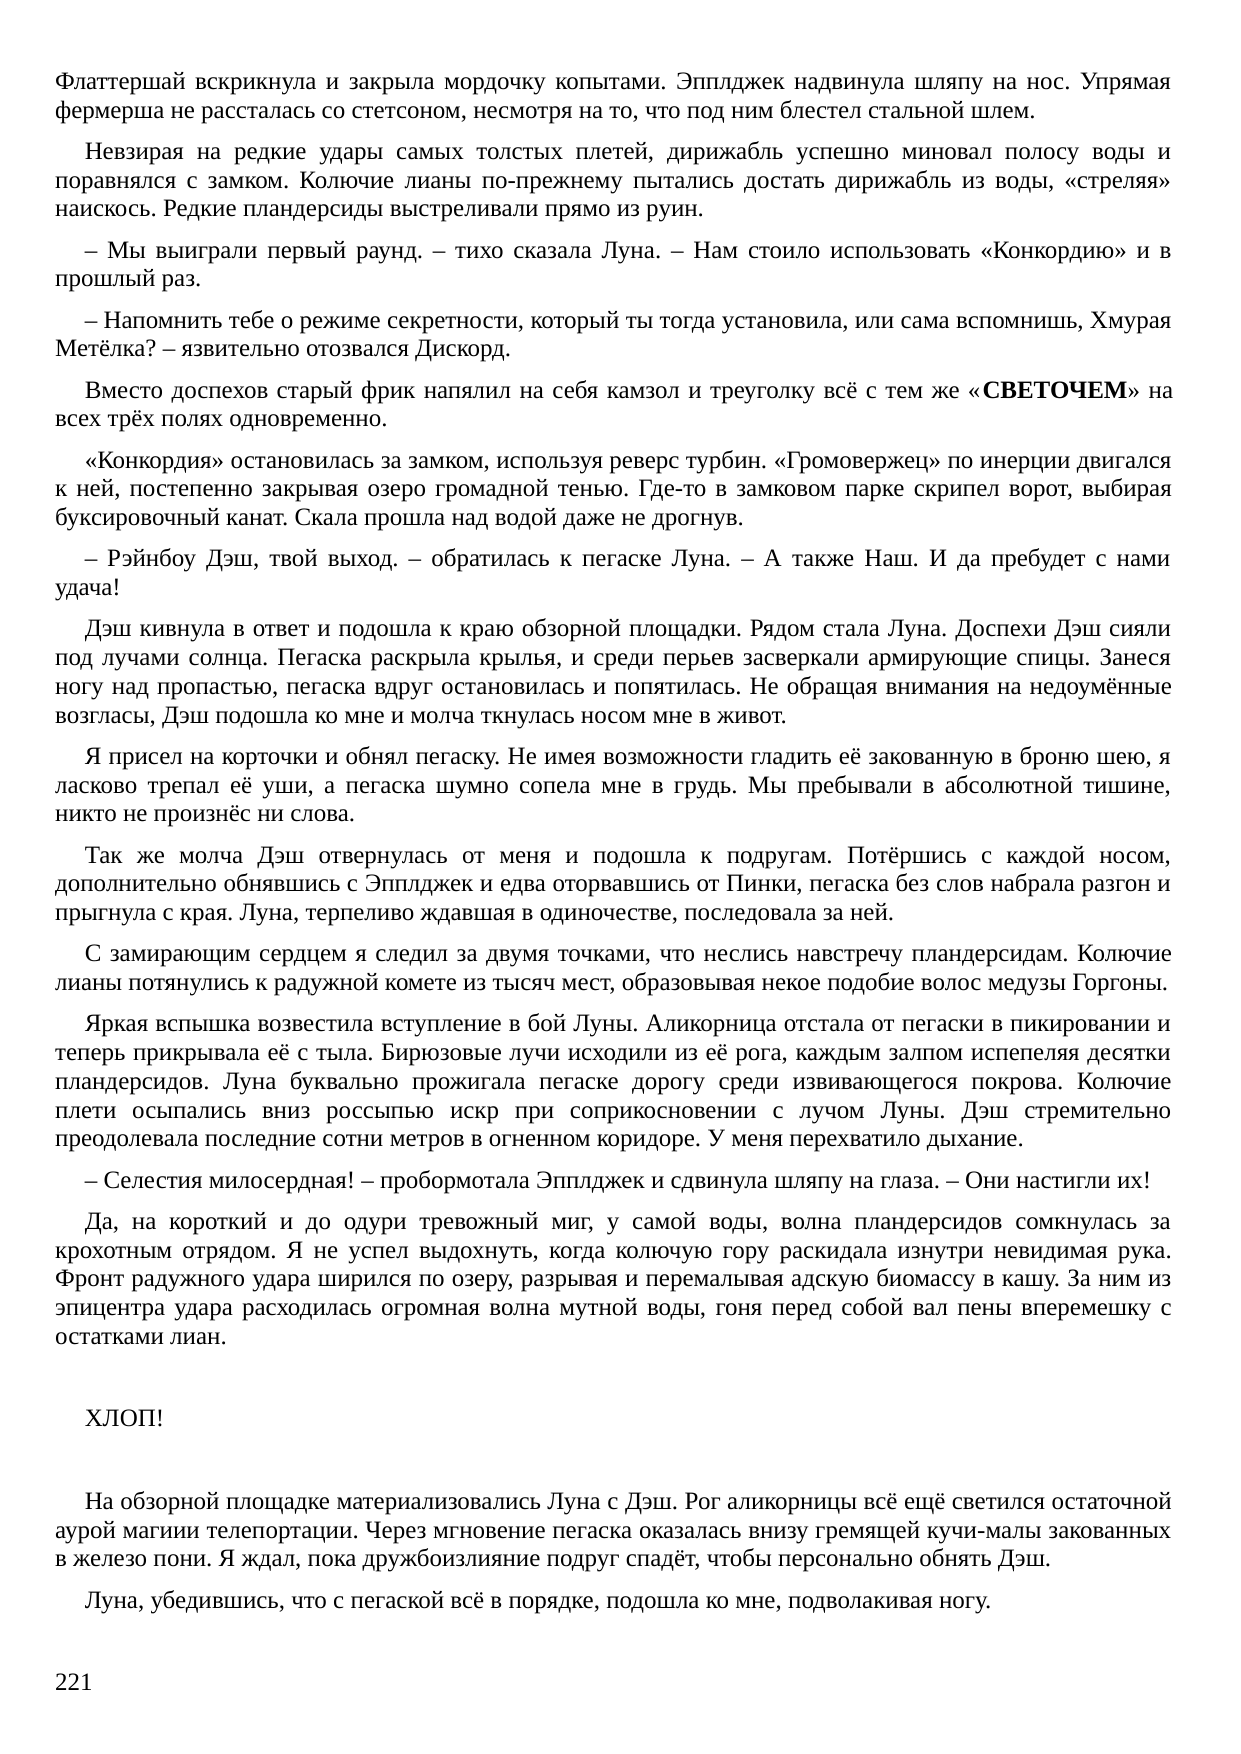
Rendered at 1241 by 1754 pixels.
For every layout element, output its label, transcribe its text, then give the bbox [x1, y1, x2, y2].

text Невзирая на редкие удары самых толстых плетей, дирижабль успешно миновал полосу воды и поравнялся с замком. Колючие лианы по-прежнему пытались достать дирижабль из воды, «стреляя» наискось. Редкие пландерсиды выстреливали прямо из руин. [55, 136, 1173, 222]
text – Мы выиграли первый раунд. – тихо сказала Луна. – Нам стоило использовать «Конкордию» и в прошлый раз. [55, 235, 1173, 292]
text «Конкордия» остановилась за замком, используя реверс турбин. «Громовержец» по инерции двигался к ней, постепенно закрывая озеро громадной тенью. Где-то в замковом парке скрипел ворот, выбирая буксировочный канат. Скала прошла над водой даже не дрогнув. [55, 445, 1173, 531]
text Флаттершай вскрикнула и закрыла мордочку копытами. Эпплджек надвинула шляпу на нос. Упрямая фермерша не рассталась со стетсоном, несмотря на то, что под ним блестел стальной шлем. [55, 66, 1173, 123]
text С замирающим сердцем я следил за двумя точками, что неслись навстречу пландерсидам. Колючие лианы потянулись к радужной комете из тысяч мест, образовывая некое подобие волос медузы Горгоны. [55, 938, 1173, 996]
text ХЛОП! [55, 1403, 1173, 1432]
text На обзорной площадке материализовались Луна с Дэш. Рог аликорницы всё ещё светился остаточной аурой магиии телепортации. Через мгновение пегаска оказалась внизу гремящей кучи-малы закованных в железо пони. Я ждал, пока дружбоизлияние подруг спадёт, чтобы персонально обнять Дэш. [55, 1486, 1173, 1572]
text Я присел на корточки и обнял пегаску. Не имея возможности гладить её закованную в броню шею, я ласково трепал её уши, а пегаска шумно сопела мне в грудь. Мы пребывали в абсолютной тишине, никто не произнёс ни слова. [55, 741, 1173, 827]
text Так же молча Дэш отвернулась от меня и подошла к подругам. Потёршись с каждой носом, дополнительно обнявшись с Эпплджек и едва оторвавшись от Пинки, пегаска без слов набрала разгон и прыгнула с края. Луна, терпеливо ждавшая в одиночестве, последовала за ней. [55, 840, 1173, 926]
text – Селестия милосердная! – пробормотала Эпплджек и сдвинула шляпу на глаза. – Они настигли их! [55, 1165, 1173, 1193]
text Вместо доспехов старый фрик напялил на себя камзол и треуголку всё с тем же «СВЕТОЧЕМ» на всех трёх полях одновременно. [55, 375, 1173, 432]
text – Напомнить тебе о режиме секретности, который ты тогда установила, или сама вспомнишь, Хмурая Метёлка? – язвительно отозвался Дискорд. [55, 305, 1173, 362]
text Яркая вспышка возвестила вступление в бой Луны. Аликорница отстала от пегаски в пикировании и теперь прикрывала её с тыла. Бирюзовые лучи исходили из её рога, каждым залпом испепеляя десятки пландерсидов. Луна буквально прожигала пегаске дорогу среди извивающегося покрова. Колючие плети осыпались вниз россыпью искр при соприкосновении с лучом Луны. Дэш стремительно преодолевала последние сотни метров в огненном коридоре. У меня перехватило дыхание. [55, 1008, 1173, 1152]
text – Рэйнбоу Дэш, твой выход. – обратилась к пегаске Луна. – А также Наш. И да пребудет с нами удача! [55, 543, 1173, 601]
text Да, на короткий и до одури тревожный миг, у самой воды, волна пландерсидов сомкнулась за крохотным отрядом. Я не успел выдохнуть, когда колючую гору раскидала изнутри невидимая рука. Фронт радужного удара ширился по озеру, разрывая и перемалывая адскую биомассу в кашу. За ним из эпицентра удара расходилась огромная волна мутной воды, гоня перед собой вал пены вперемешку с остатками лиан. [55, 1206, 1173, 1350]
text Дэш кивнула в ответ и подошла к краю обзорной площадки. Рядом стала Луна. Доспехи Дэш сияли под лучами солнца. Пегаска раскрыла крылья, и среди перьев засверкали армирующие спицы. Занеся ногу над пропастью, пегаска вдруг остановилась и попятилась. Не обращая внимания на недоумённые возгласы, Дэш подошла ко мне и молча ткнулась носом мне в живот. [55, 613, 1173, 728]
text Луна, убедившись, что с пегаской всё в порядке, подошла ко мне, подволакивая ногу. [55, 1585, 1173, 1613]
